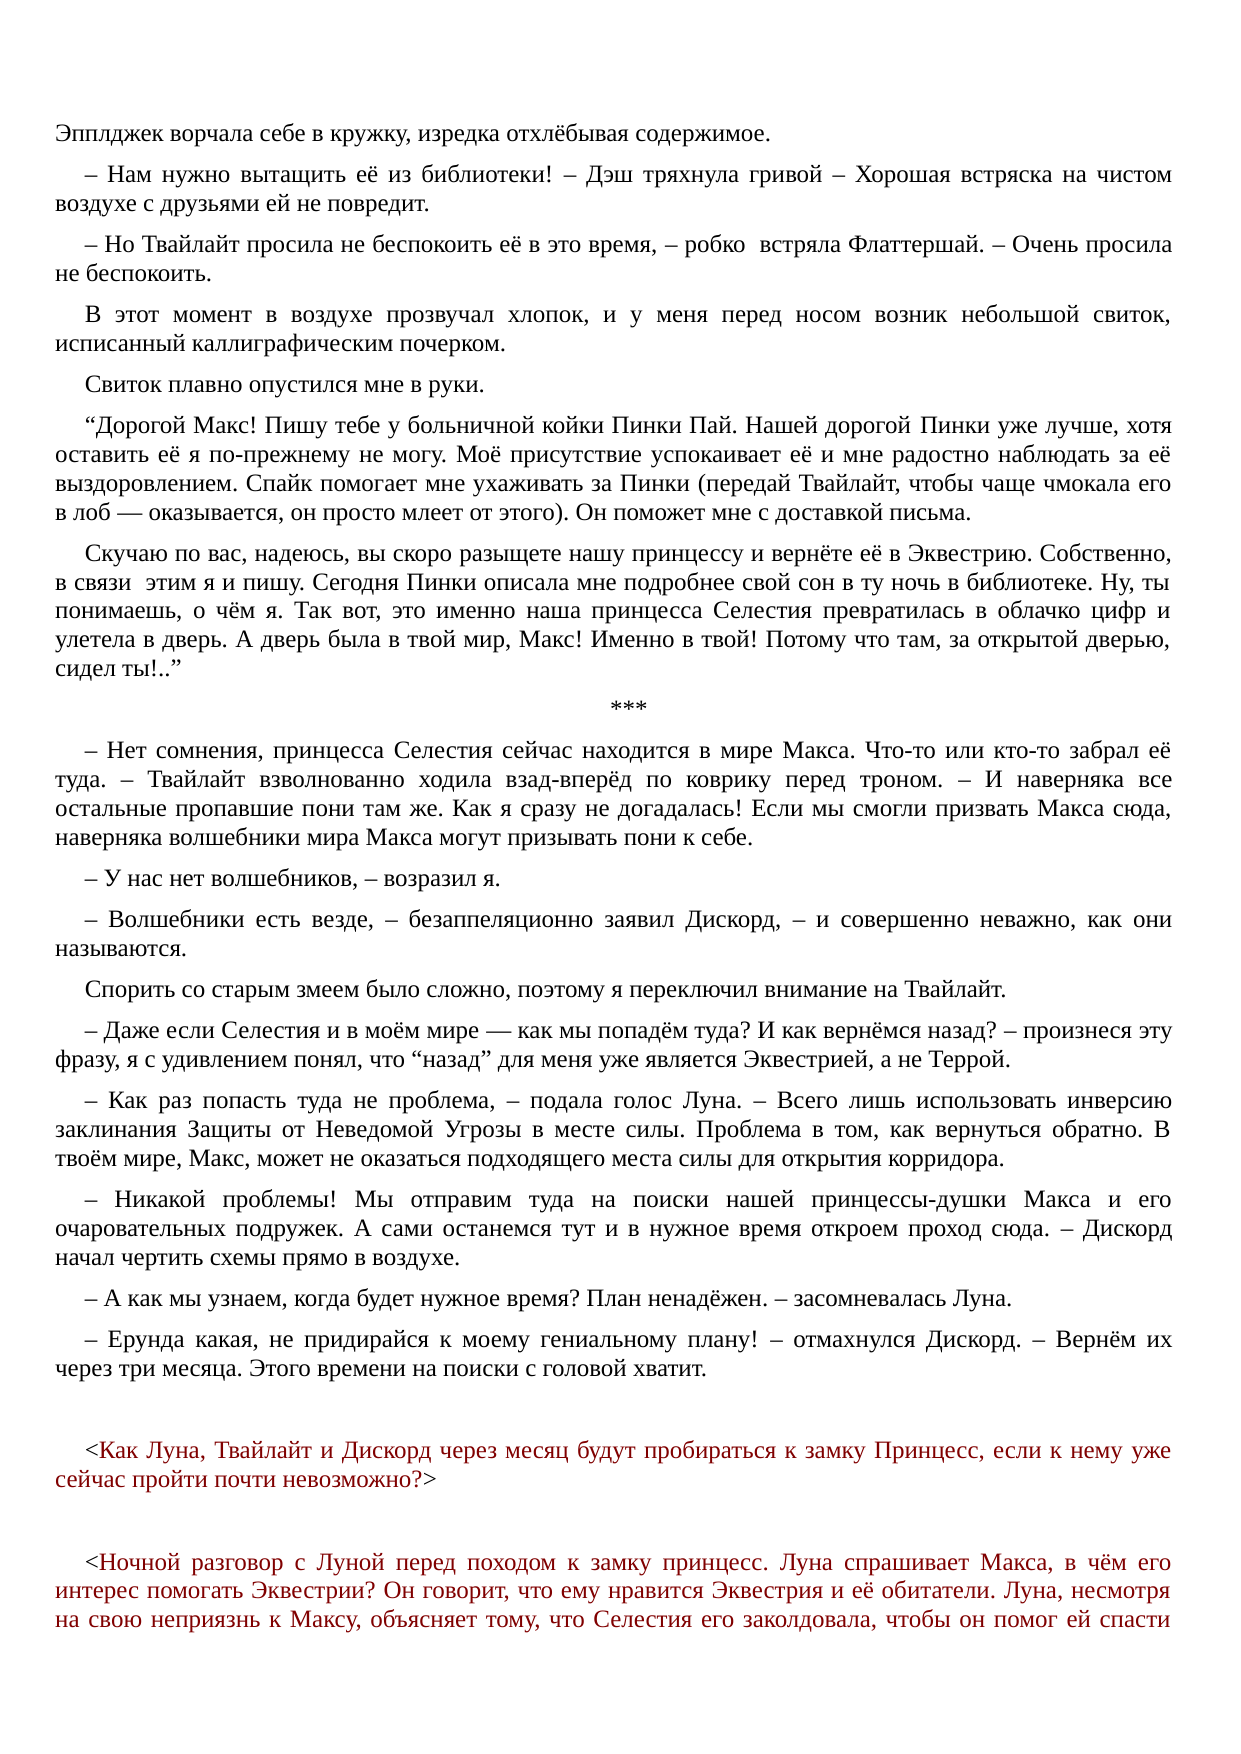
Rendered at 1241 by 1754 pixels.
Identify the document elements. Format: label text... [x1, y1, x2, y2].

text <Как Луна, Твайлайт и Дискорд через месяц будут пробираться к замку Принцесс, если к нему уже сейчас пройти почти невозможно?> [55, 1436, 1172, 1493]
text *** [55, 694, 1172, 723]
text – Никакой проблемы! Мы отправим туда на поиски нашей принцессы-душки Макса и его очаровательных подружек. А сами останемся тут и в нужное время откроем проход сюда. – Дискорд начал чертить схемы прямо в воздухе. [55, 1184, 1172, 1271]
text – Нет сомнения, принцесса Селестия сейчас находится в мире Макса. Что-то или кто-то забрал её туда. – Твайлайт взволнованно ходила взад-вперёд по коврику перед троном. – И наверняка все остальные пропавшие пони там же. Как я сразу не догадалась! Если мы смогли призвать Макса сюда, наверняка волшебники мира Макса могут призывать пони к себе. [55, 736, 1172, 851]
text - Эпплджек ворчала себе в кружку, изредка отхлёбывая содержимое. [55, 118, 1172, 147]
text <Ночной разговор с Луной перед походом к замку принцесс. Луна спрашивает Макса, в чём его интерес помогать Эквестрии? Он говорит, что ему нравится Эквестрия и её обитатели. Луна, несмотря на свою неприязнь к Максу, объясняет тому, что Селестия его заколдовала, чтобы он помог ей спасти [55, 1547, 1172, 1633]
text “Дорогой Макс! Пишу тебе у больничной койки Пинки Пай. Нашей дорогой Пинки уже лучше, хотя оставить её я по-прежнему не могу. Моё присутствие успокаивает её и мне радостно наблюдать за её выздоровлением. Спайк помогает мне ухаживать за Пинки (передай Твайлайт, чтобы чаще чмокала его в лоб — оказывается, он просто млеет от этого). Он поможет мне с доставкой письма. [55, 411, 1172, 526]
text – А как мы узнаем, когда будет нужное время? План ненадёжен. – засомневалась Луна. [55, 1283, 1172, 1312]
text Спорить со старым змеем было сложно, поэтому я переключил внимание на Твайлайт. [55, 974, 1172, 1003]
text – Нам нужно вытащить её из библиотеки! – Дэш тряхнула гривой – Хорошая встряска на чистом воздухе с друзьями ей не повредит. [55, 159, 1172, 217]
text – Но Твайлайт просила не беспокоить её в это время, – робко встряла Флаттершай. – Очень просила не беспокоить. [55, 229, 1172, 287]
text – Даже если Селестия и в моём мире — как мы попадём туда? И как вернёмся назад? – произнеся эту фразу, я с удивлением понял, что “назад” для меня уже является Эквестрией, а не Террой. [55, 1016, 1172, 1073]
text – У нас нет волшебников, – возразил я. [55, 863, 1172, 892]
text – Ерунда какая, не придирайся к моему гениальному плану! – отмахнулся Дискорд. – Вернём их через три месяца. Этого времени на поиски с головой хватит. [55, 1324, 1172, 1382]
text – Волшебники есть везде, – безаппеляционно заявил Дискорд, – и совершенно неважно, как они называются. [55, 904, 1172, 962]
text Свиток плавно опустился мне в руки. [55, 369, 1172, 398]
text – Как раз попасть туда не проблема, – подала голос Луна. – Всего лишь использовать инверсию заклинания Защиты от Неведомой Угрозы в месте силы. Проблема в том, как вернуться обратно. В твоём мире, Макс, может не оказаться подходящего места силы для открытия корридора. [55, 1086, 1172, 1172]
text Скучаю по вас, надеюсь, вы скоро разыщете нашу принцессу и вернёте её в Эквестрию. Собственно, в связи этим я и пишу. Сегодня Пинки описала мне подробнее свой сон в ту ночь в библиотеке. Ну, ты понимаешь, о чём я. Так вот, это именно наша принцесса Селестия превратилась в облачко цифр и улетела в дверь. А дверь была в твой мир, Макс! Именно в твой! Потому что там, за открытой дверью, сидел ты!..” [55, 538, 1172, 682]
text В этот момент в воздухе прозвучал хлопок, и у меня перед носом возник небольшой свиток, исписанный каллиграфическим почерком. [55, 299, 1172, 357]
